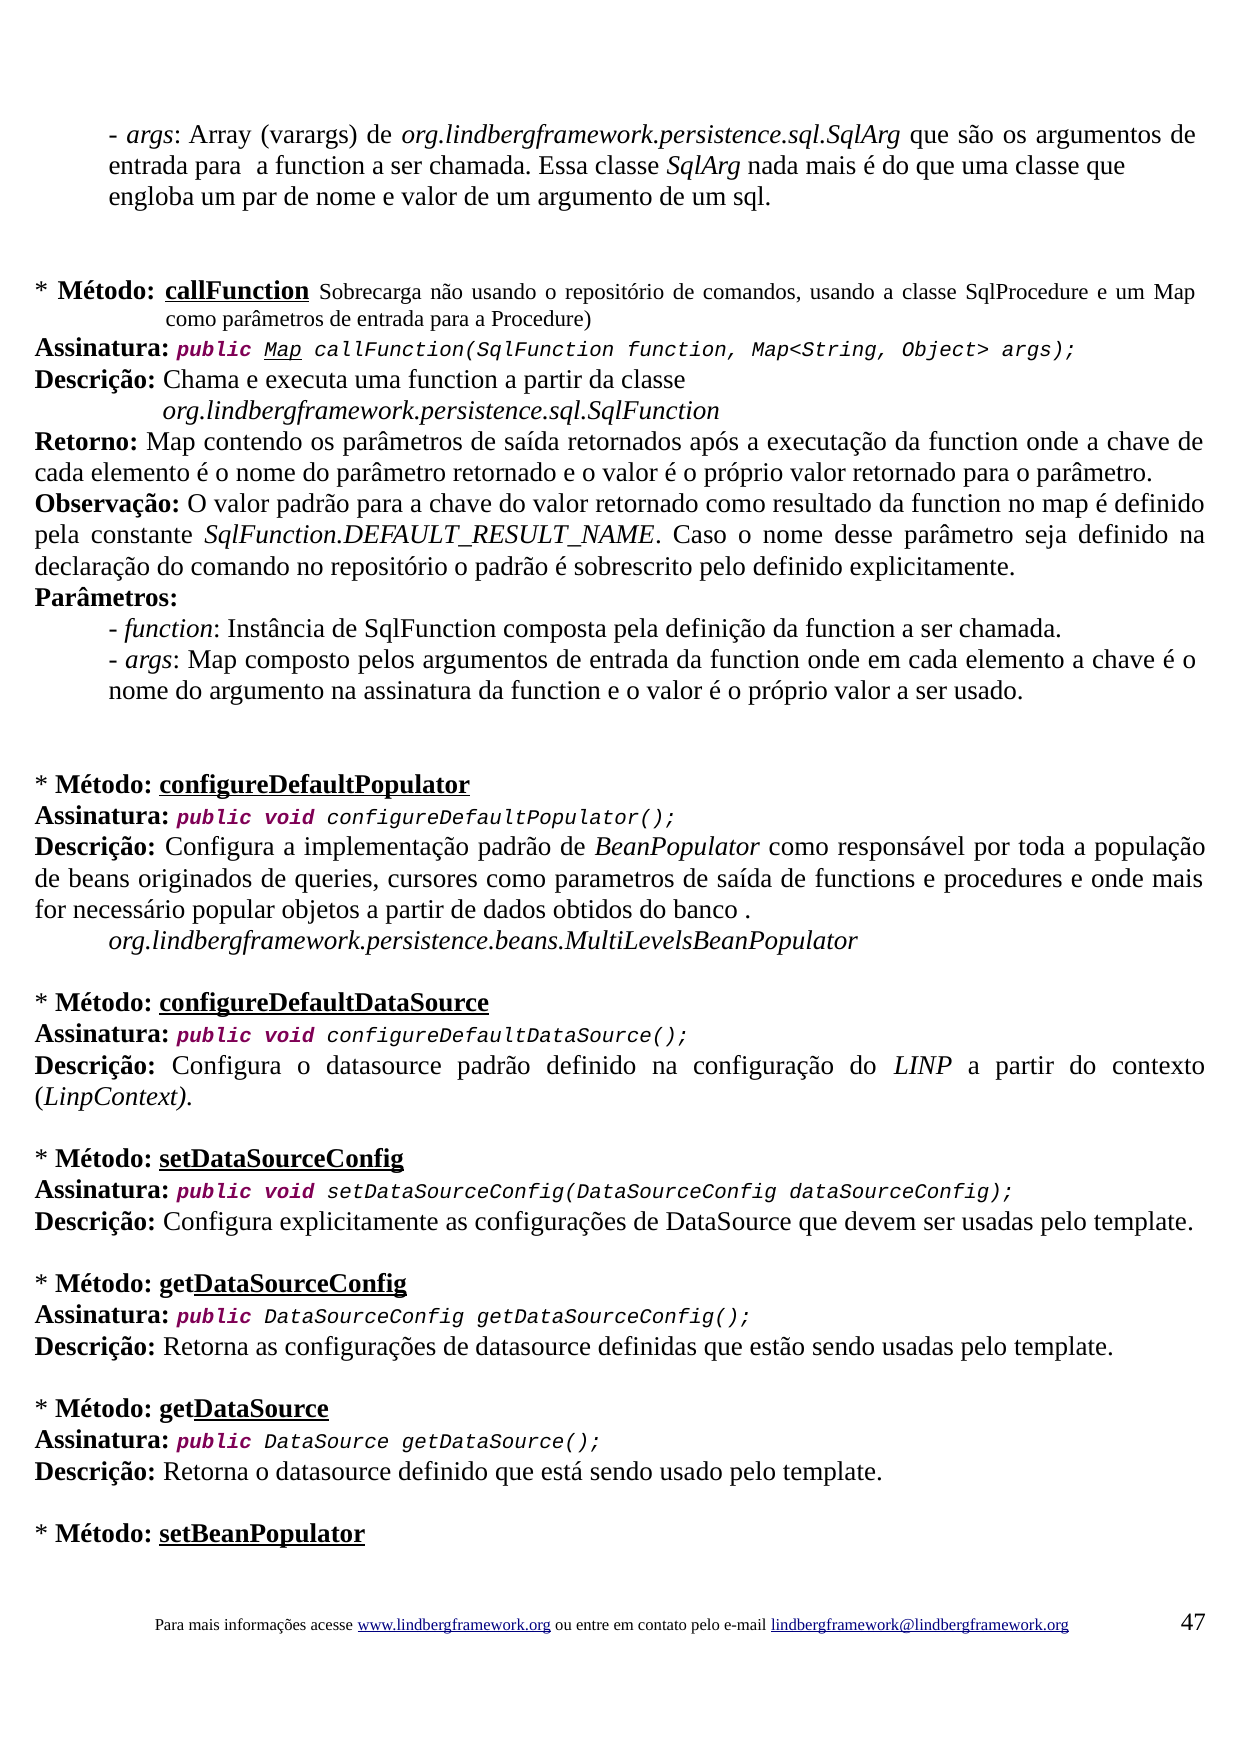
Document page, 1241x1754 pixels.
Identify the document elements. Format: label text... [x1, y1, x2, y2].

text Retorno: Map contendo os parâmetros de saída retornados após a executação da function onde a chave de cada elemento é o nome do parâmetro retornado e o valor é o próprio valor retornado para o parâmetro. [34, 425, 1206, 487]
text Parâmetros: [34, 581, 1206, 612]
text * Método: getDataSourceConfig [34, 1267, 1206, 1298]
text - args: Map composto pelos argumentos de entrada da function onde em cada elemento a chave é o nome do argumento na assinatura da function e o valor é o próprio valor a ser usado. [34, 643, 1206, 706]
text Assinatura: public DataSourceConfig getDataSourceConfig(); [34, 1298, 1206, 1330]
text Descrição: Configura explicitamente as configurações de DataSource que devem ser usadas pelo template. [34, 1205, 1206, 1236]
text - args: Array (varargs) de org.lindbergframework.persistence.sql.SqlArg que são os argumentos de entrada para a function a ser chamada. Essa classe SqlArg nada mais é do que uma classe que engloba um par de nome e valor de um argumento de um sql. [34, 118, 1206, 212]
text * Método: configureDefaultPopulator [34, 768, 1206, 799]
text org.lindbergframework.persistence.beans.MultiLevelsBeanPopulator [34, 924, 1206, 955]
text Assinatura: public void configureDefaultDataSource(); [34, 1017, 1206, 1049]
text - function: Instância de SqlFunction composta pela definição da function a ser chamada. [34, 612, 1206, 643]
text Assinatura: public void setDataSourceConfig(DataSourceConfig dataSourceConfig); [34, 1173, 1206, 1205]
text * Método: configureDefaultDataSource [34, 986, 1206, 1017]
text Descrição: Chama e executa uma function a partir da classe [34, 363, 1206, 394]
text Descrição: Configura o datasource padrão definido na configuração do LINP a partir do contexto (LinpContext). [34, 1049, 1206, 1111]
text Assinatura: public Map callFunction(SqlFunction function, Map<String, Object> args); [34, 331, 1206, 363]
text Descrição: Retorna as configurações de datasource definidas que estão sendo usadas pelo template. [34, 1330, 1206, 1361]
text Assinatura: public void configureDefaultPopulator(); [34, 799, 1206, 831]
text * Método: callFunction Sobrecarga não usando o repositório de comandos, usando a classe SqlProcedure e um Map como parâmetros de entrada para a Procedure) [34, 274, 1206, 331]
text Observação: O valor padrão para a chave do valor retornado como resultado da function no map é definido pela constante SqlFunction.DEFAULT_RESULT_NAME. Caso o nome desse parâmetro seja definido na declaração do comando no repositório o padrão é sobrescrito pelo definido explicitamente. [34, 487, 1206, 581]
text Descrição: Configura a implementação padrão de BeanPopulator como responsável por toda a população de beans originados de queries, cursores como parametros de saída de functions e procedures e onde mais for necessário popular objetos a partir de dados obtidos do banco . [34, 831, 1206, 924]
text * Método: setDataSourceConfig [34, 1142, 1206, 1173]
text Assinatura: public DataSource getDataSource(); [34, 1423, 1206, 1455]
text org.lindbergframework.persistence.sql.SqlFunction [34, 394, 1206, 425]
text Descrição: Retorna o datasource definido que está sendo usado pelo template. [34, 1455, 1206, 1486]
text * Método: setBeanPopulator [34, 1517, 1206, 1548]
text * Método: getDataSource [34, 1392, 1206, 1423]
